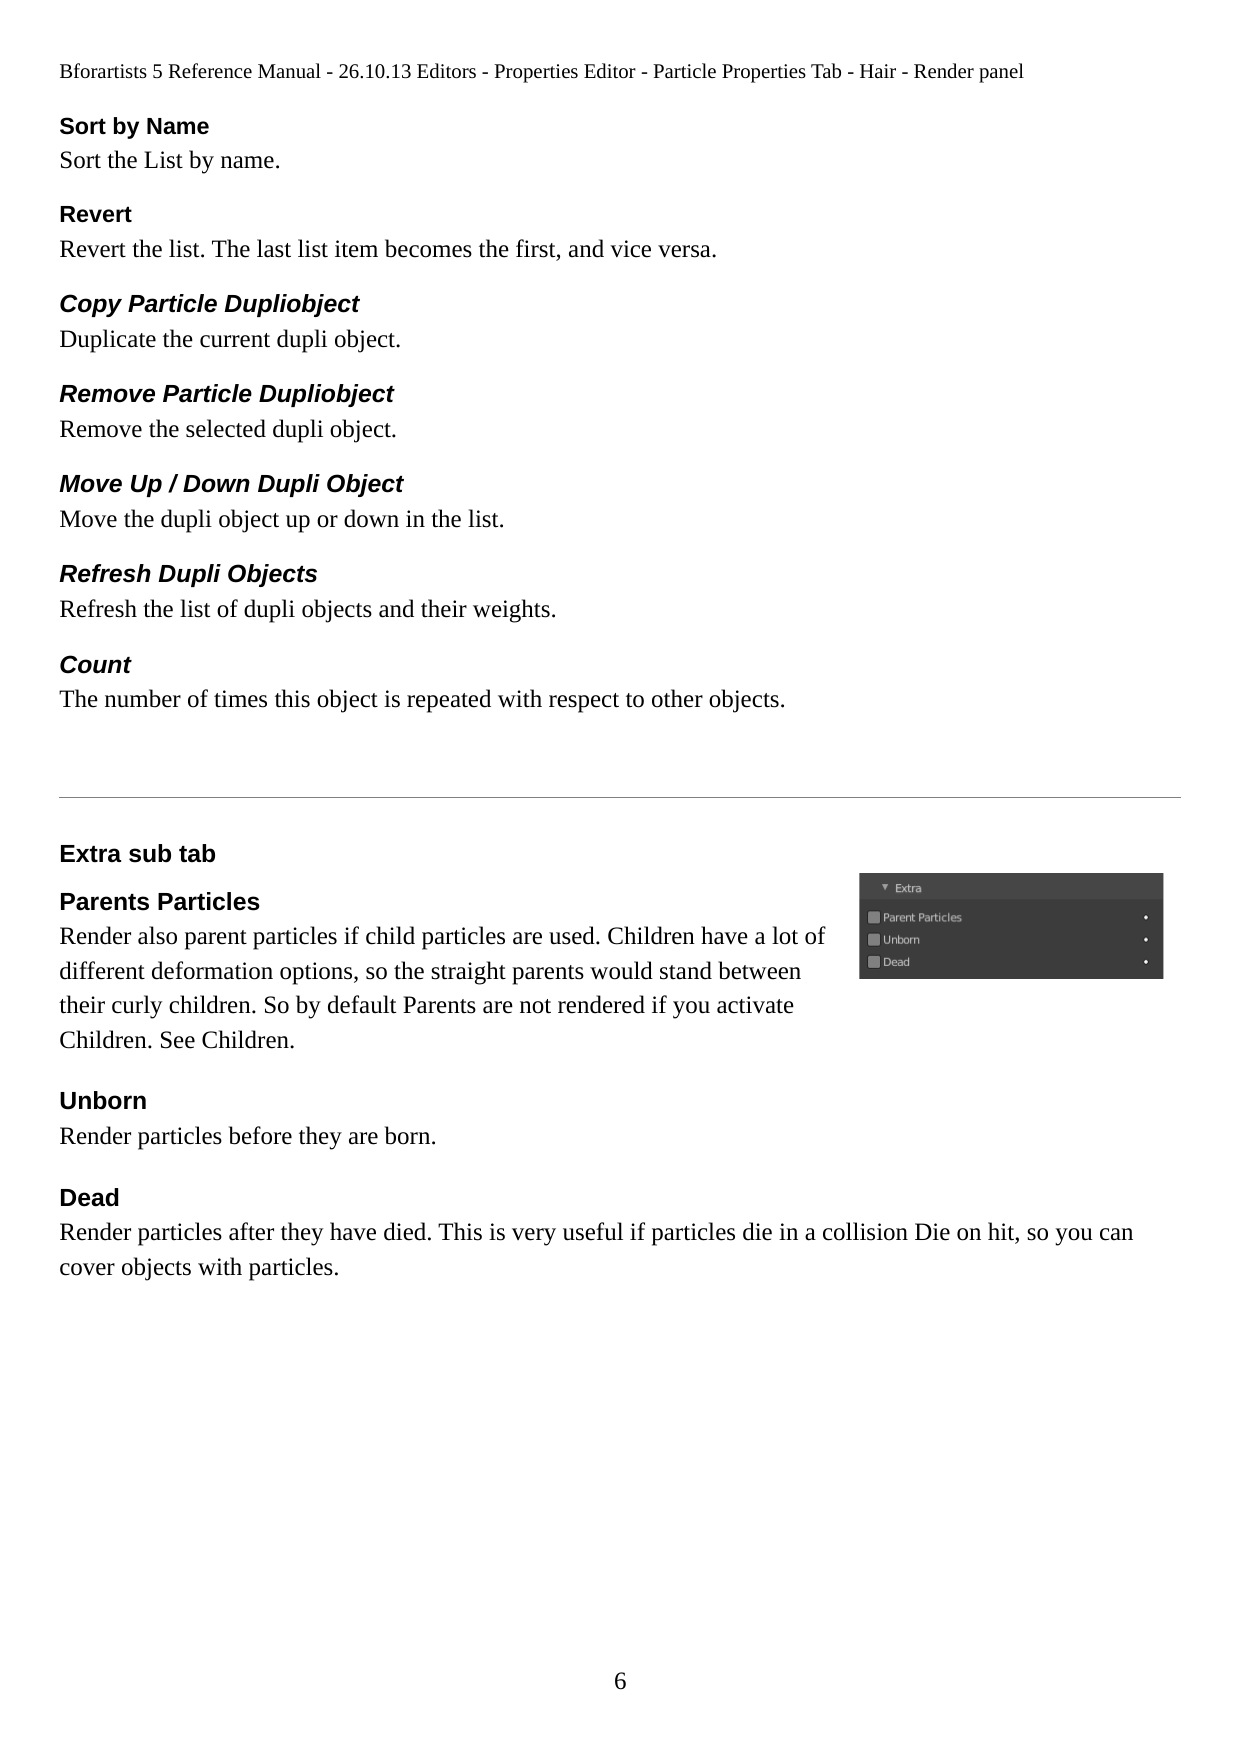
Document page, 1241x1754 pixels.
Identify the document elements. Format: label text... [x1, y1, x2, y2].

subtitle Refresh Dupli Objects [59, 559, 1181, 588]
subtitle Remove Particle Dupliobject [59, 379, 1181, 408]
text Duplicate the current dupli object. [59, 324, 1181, 353]
text Sort the List by name. [59, 146, 1181, 174]
text Render particles before they are born. [59, 1121, 1181, 1150]
text Remove the selected dupli object. [59, 414, 1181, 443]
subtitle Copy Particle Dupliobject [59, 289, 1181, 318]
subtitle Unborn [59, 1086, 1181, 1115]
subtitle Sort by Name [59, 113, 1181, 139]
picture [859, 873, 1164, 979]
subtitle Extra sub tab [59, 839, 1181, 868]
text Revert the list. The last list item becomes the first, and vice versa. [59, 234, 1181, 263]
subtitle Dead [59, 1183, 1181, 1211]
text Move the dupli object up or down in the list. [59, 504, 1181, 533]
text Render particles after they have died. This is very useful if particles die in a collision Die on hit, so you can cover objects with particles. [59, 1217, 1181, 1281]
subtitle Move Up / Down Dupli Object [59, 469, 1181, 498]
subtitle Parents Particles [59, 887, 859, 915]
subtitle Revert [59, 201, 1181, 228]
text Render also parent particles if child particles are used. Children have a lot of different deformation options, so the straight parents would stand between their curly children. So by default Parents are not rendered if you activate Children. See Children. [59, 921, 1181, 1053]
text Refresh the list of dupli objects and their weights. [59, 594, 1181, 623]
subtitle Count [59, 650, 1181, 678]
text The number of times this object is repeated with respect to other objects. [59, 684, 1181, 713]
subtitle [1164, 887, 1181, 915]
